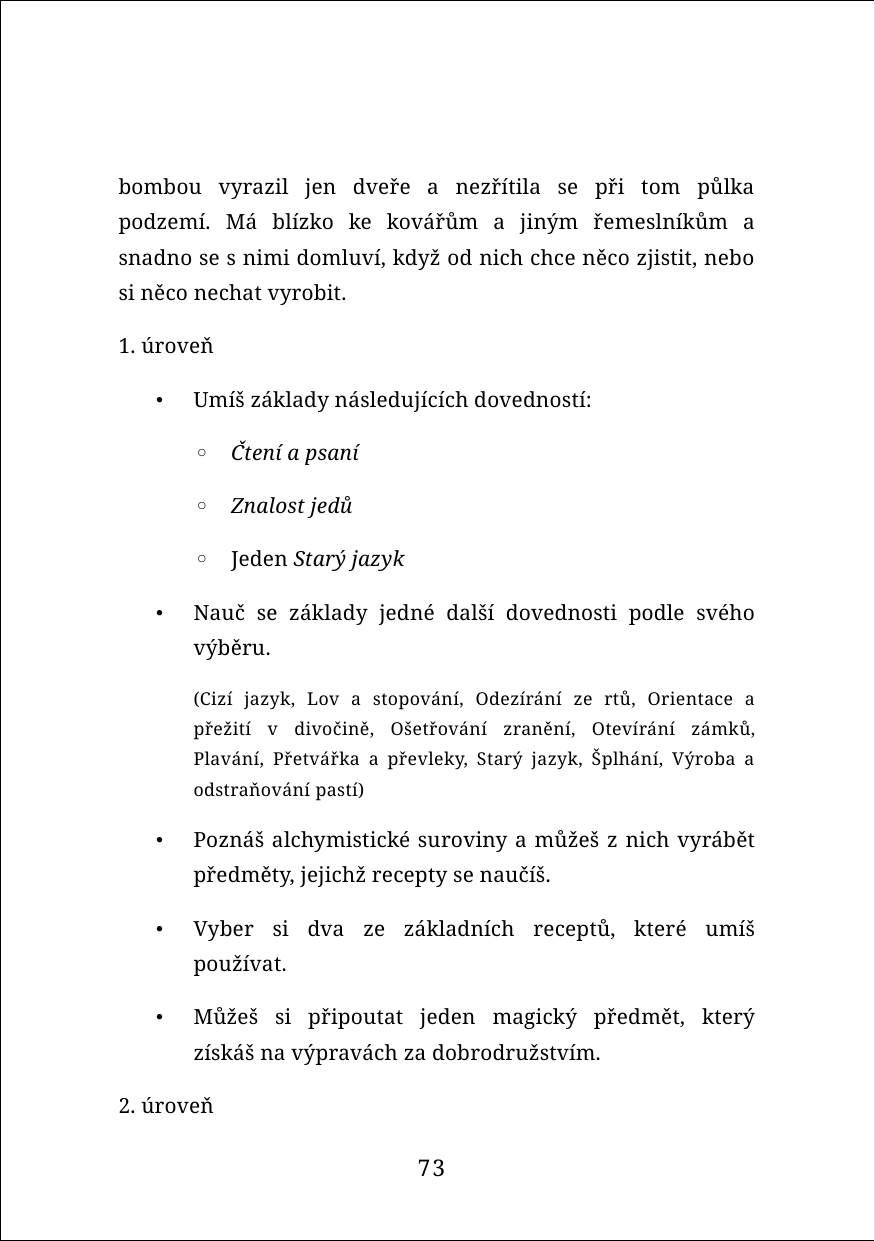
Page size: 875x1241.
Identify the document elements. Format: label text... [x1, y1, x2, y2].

list (Cizí jazyk, Lov a stopování, Odezírání ze rtů, Orientace a přežití v divočině, Ošetřování zranění, Otevírání zámků, Plavání, Přetvářka a převleky, Starý jazyk, Šplhání, Výroba a odstraňování pastí) [156, 686, 756, 801]
list Umíš základy následujících dovedností: [156, 385, 756, 413]
text 1. úroveň [118, 332, 756, 360]
list Nauč se základy jedné další dovednosti podle svého výběru. [156, 598, 756, 662]
list Poznáš alchymistické suroviny a můžeš z nich vyrábět předměty, jejichž recepty se naučíš. [156, 825, 756, 889]
list Čtení a psaní [193, 438, 756, 466]
text bombou vyrazil jen dveře a nezřítila se při tom půlka podzemí. Má blízko ke kovářům a jiným řemeslníkům a snadno se s nimi domluví, když od nich chce něco zjistit, nebo si něco nechat vyrobit. [118, 172, 756, 307]
list Znalost jedů [193, 491, 756, 520]
list Vyber si dva ze základních receptů, které umíš používat. [156, 914, 756, 978]
text 2. úroveň [118, 1091, 756, 1120]
list Jeden Starý jazyk [193, 544, 756, 573]
list Můžeš si připoutat jeden magický předmět, který získáš na výpravách za dobrodružstvím. [156, 1002, 756, 1066]
